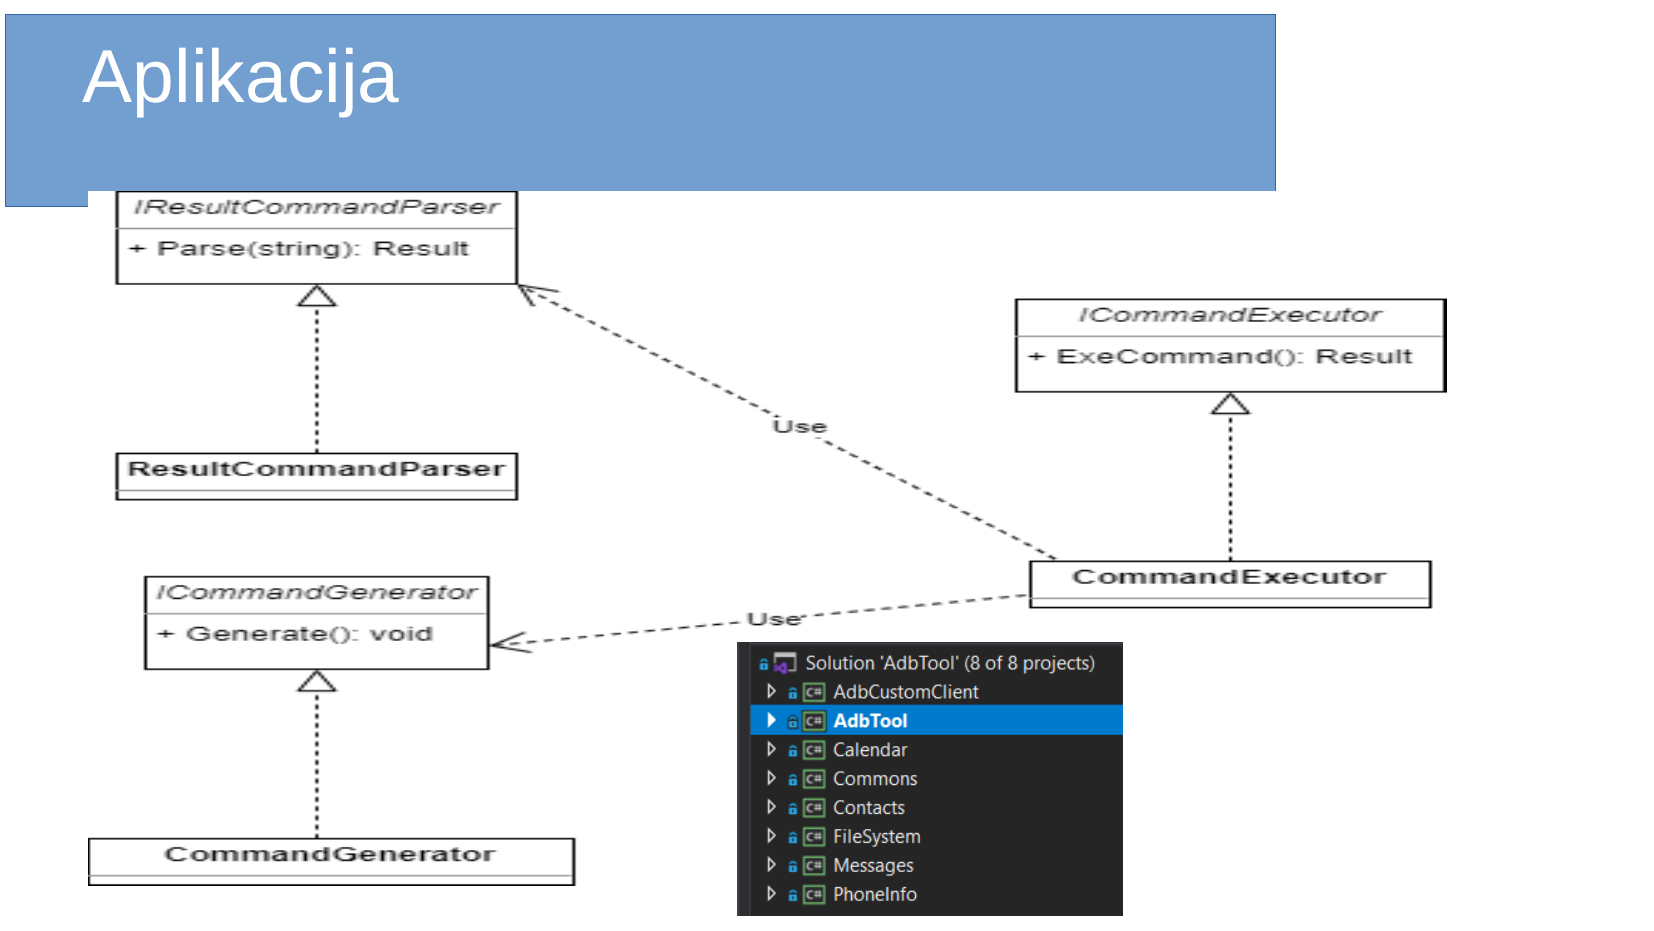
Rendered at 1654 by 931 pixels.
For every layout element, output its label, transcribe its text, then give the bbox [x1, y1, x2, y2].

picture [88, 191, 1447, 916]
title Aplikacija [82, 34, 1235, 203]
